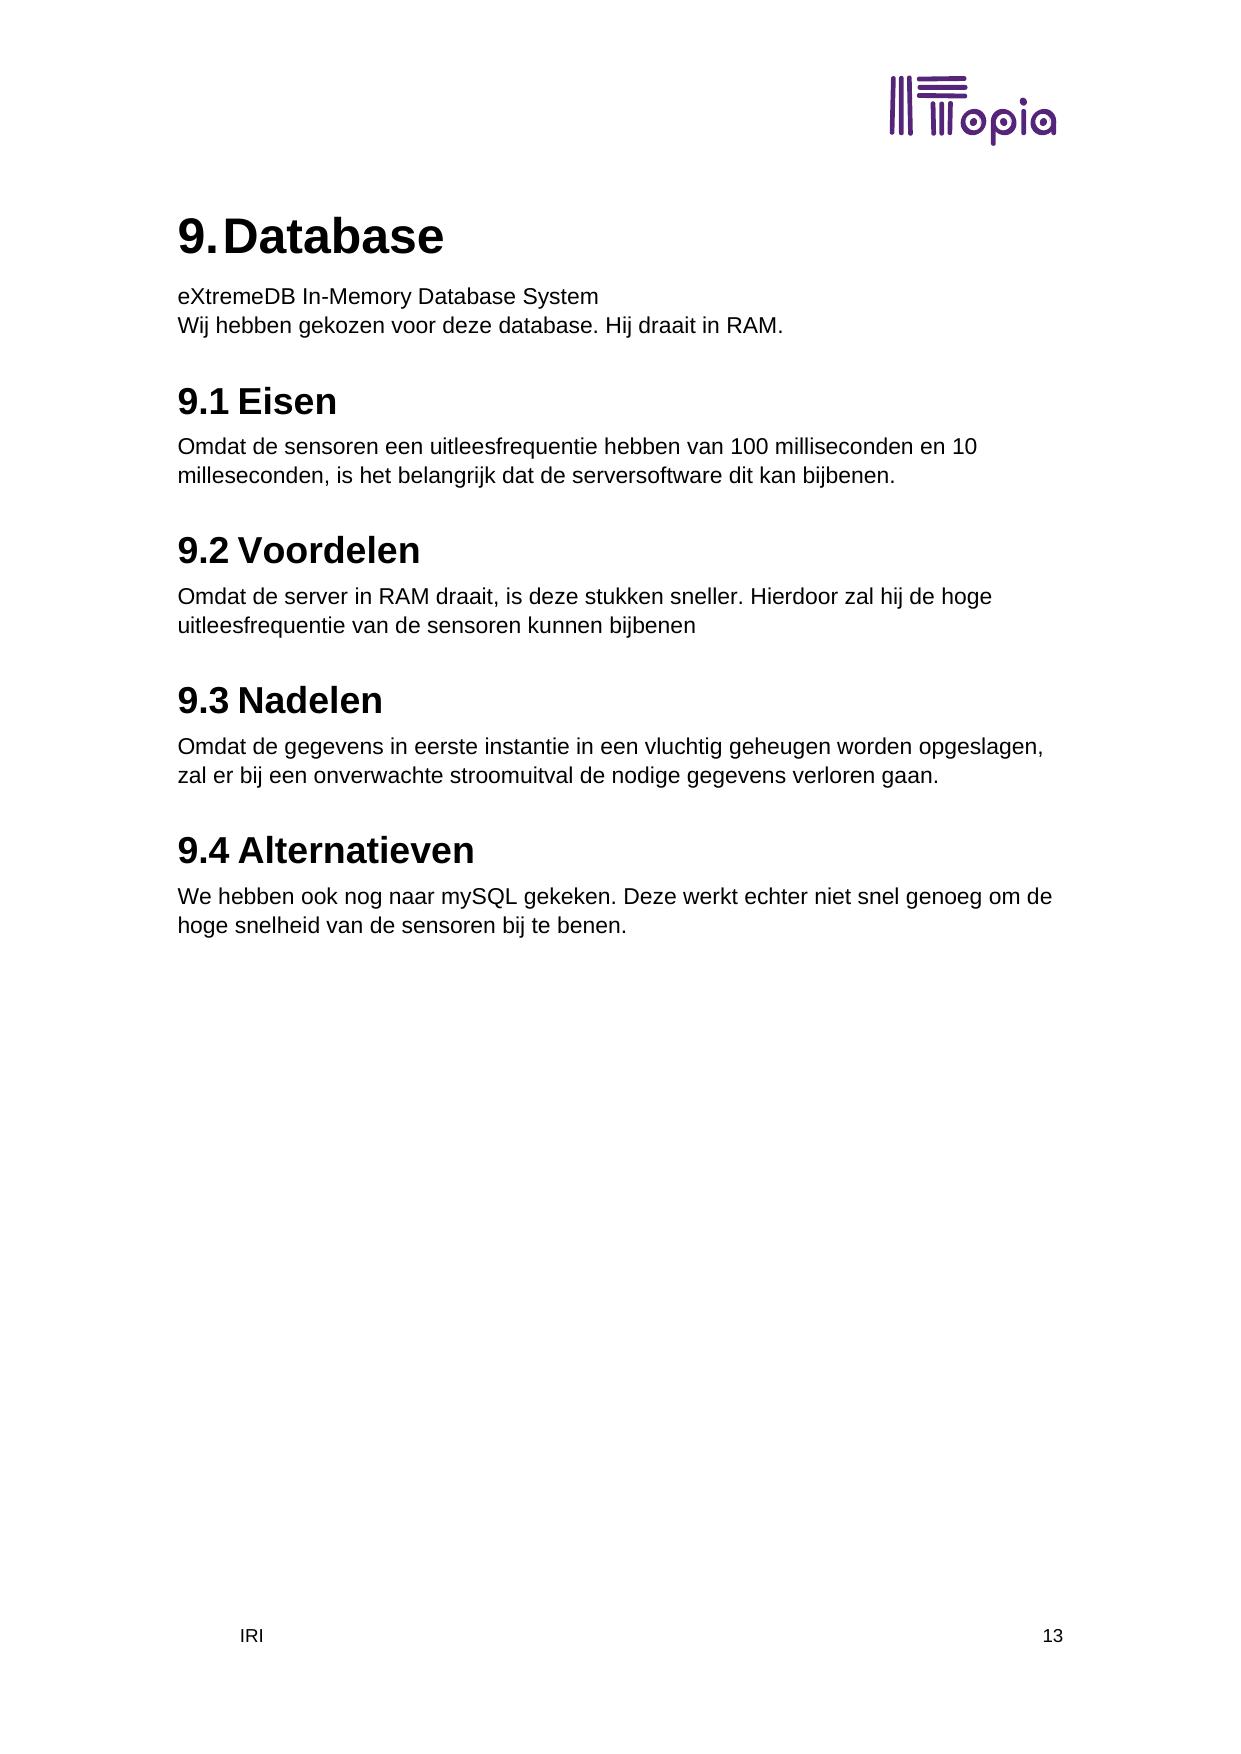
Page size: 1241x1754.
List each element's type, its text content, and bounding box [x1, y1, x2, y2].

subtitle Database [177, 207, 1063, 264]
text Omdat de sensoren een uitleesfrequentie hebben van 100 milliseconden en 10 milleseconden, is het belangrijk dat de serversoftware dit kan bijbenen. [177, 433, 1063, 488]
subtitle Alternatieven [177, 828, 1063, 872]
subtitle Eisen [177, 379, 1063, 422]
subtitle Voordelen [177, 529, 1063, 572]
text eXtremeDB In-Memory Database System [177, 283, 1063, 309]
text Omdat de gegevens in eerste instantie in een vluchtig geheugen worden opgeslagen, zal er bij een onverwachte stroomuitval de nodige gegevens verloren gaan. [177, 733, 1063, 788]
text We hebben ook nog naar mySQL gekeken. Deze werkt echter niet snel genoeg om de hoge snelheid van de sensoren bij te benen. [177, 883, 1063, 938]
text Wij hebben gekozen voor deze database. Hij draait in RAM. [177, 312, 1063, 338]
subtitle Nadelen [177, 679, 1063, 722]
text Omdat de server in RAM draait, is deze stukken sneller. Hierdoor zal hij de hoge uitleesfrequentie van de sensoren kunnen bijbenen [177, 583, 1063, 638]
